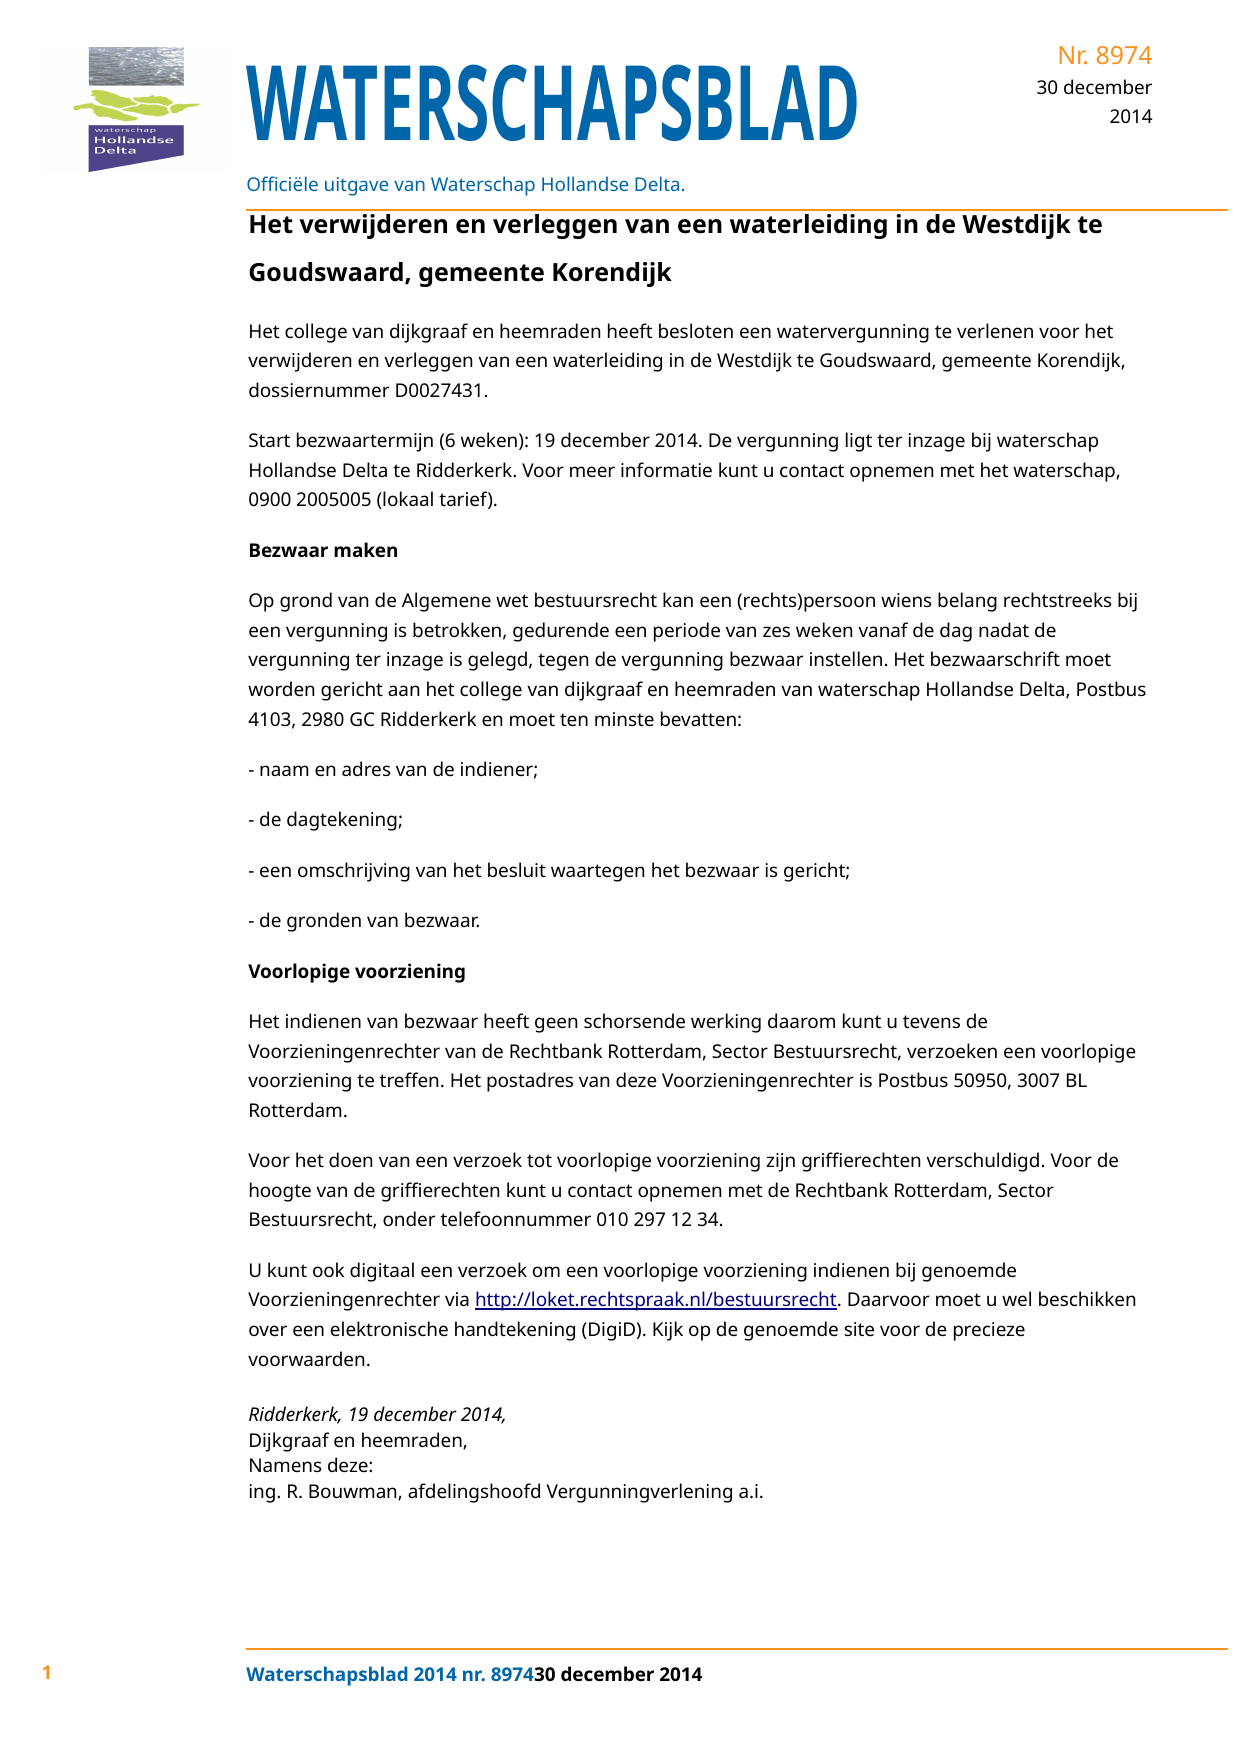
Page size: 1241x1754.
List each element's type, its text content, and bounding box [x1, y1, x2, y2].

text Dijkgraaf en heemraden, [248, 1427, 1152, 1453]
text - de gronden van bezwaar. [248, 907, 1152, 933]
text Ridderkerk, 19 december 2014, [248, 1401, 1152, 1427]
text Namens deze: [248, 1453, 1152, 1478]
text - de dagtekening; [248, 807, 1152, 832]
text - naam en adres van de indiener; [248, 756, 1152, 782]
text ing. R. Bouwman, afdelingshoofd Vergunningverlening a.i. [248, 1478, 1152, 1504]
text Het verwijderen en verleggen van een waterleiding in de Westdijk te Goudswaard, gemeente Korendijk [248, 211, 1152, 288]
text U kunt ook digitaal een verzoek om een voorlopige voorziening indienen bij genoemde Voorzieningenrechter via http://loket.rechtspraak.nl/bestuursrecht. Daarvoor moet u wel beschikken over een elektronische handtekening (DigiD). Kijk op de genoemde site voor de precieze voorwaarden. [248, 1257, 1152, 1372]
text Voorlopige voorziening [248, 958, 1152, 984]
text - een omschrijving van het besluit waartegen het bezwaar is gericht; [248, 857, 1152, 883]
text Het indienen van bezwaar heeft geen schorsende werking daarom kunt u tevens de Voorzieningenrechter van de Rechtbank Rotterdam, Sector Bestuursrecht, verzoeken een voorlopige voorziening te treffen. Het postadres van deze Voorzieningenrechter is Postbus 50950, 3007 BL Rotterdam. [248, 1008, 1152, 1123]
text Start bezwaartermijn (6 weken): 19 december 2014. De vergunning ligt ter inzage bij waterschap Hollandse Delta te Ridderkerk. Voor meer informatie kunt u contact opnemen met het waterschap, 0900 2005005 (lokaal tarief). [248, 427, 1152, 512]
picture [41, 47, 231, 172]
text Op grond van de Algemene wet bestuursrecht kan een (rechts)persoon wiens belang rechtstreeks bij een vergunning is betrokken, gedurende een periode van zes weken vanaf de dag nadat de vergunning ter inzage is gelegd, tegen de vergunning bezwaar instellen. Het bezwaarschrift moet worden gericht aan het college van dijkgraaf en heemraden van waterschap Hollandse Delta, Postbus 4103, 2980 GC Ridderkerk en moet ten minste bevatten: [248, 587, 1152, 732]
text Voor het doen van een verzoek tot voorlopige voorziening zijn griffierechten verschuldigd. Voor de hoogte van de griffierechten kunt u contact opnemen met de Rechtbank Rotterdam, Sector Bestuursrecht, onder telefoonnummer 010 297 12 34. [248, 1147, 1152, 1232]
text Bezwaar maken [248, 537, 1152, 563]
text Het college van dijkgraaf en heemraden heeft besloten een watervergunning te verlenen voor het verwijderen en verleggen van een waterleiding in de Westdijk te Goudswaard, gemeente Korendijk, dossiernummer D0027431. [248, 318, 1152, 403]
